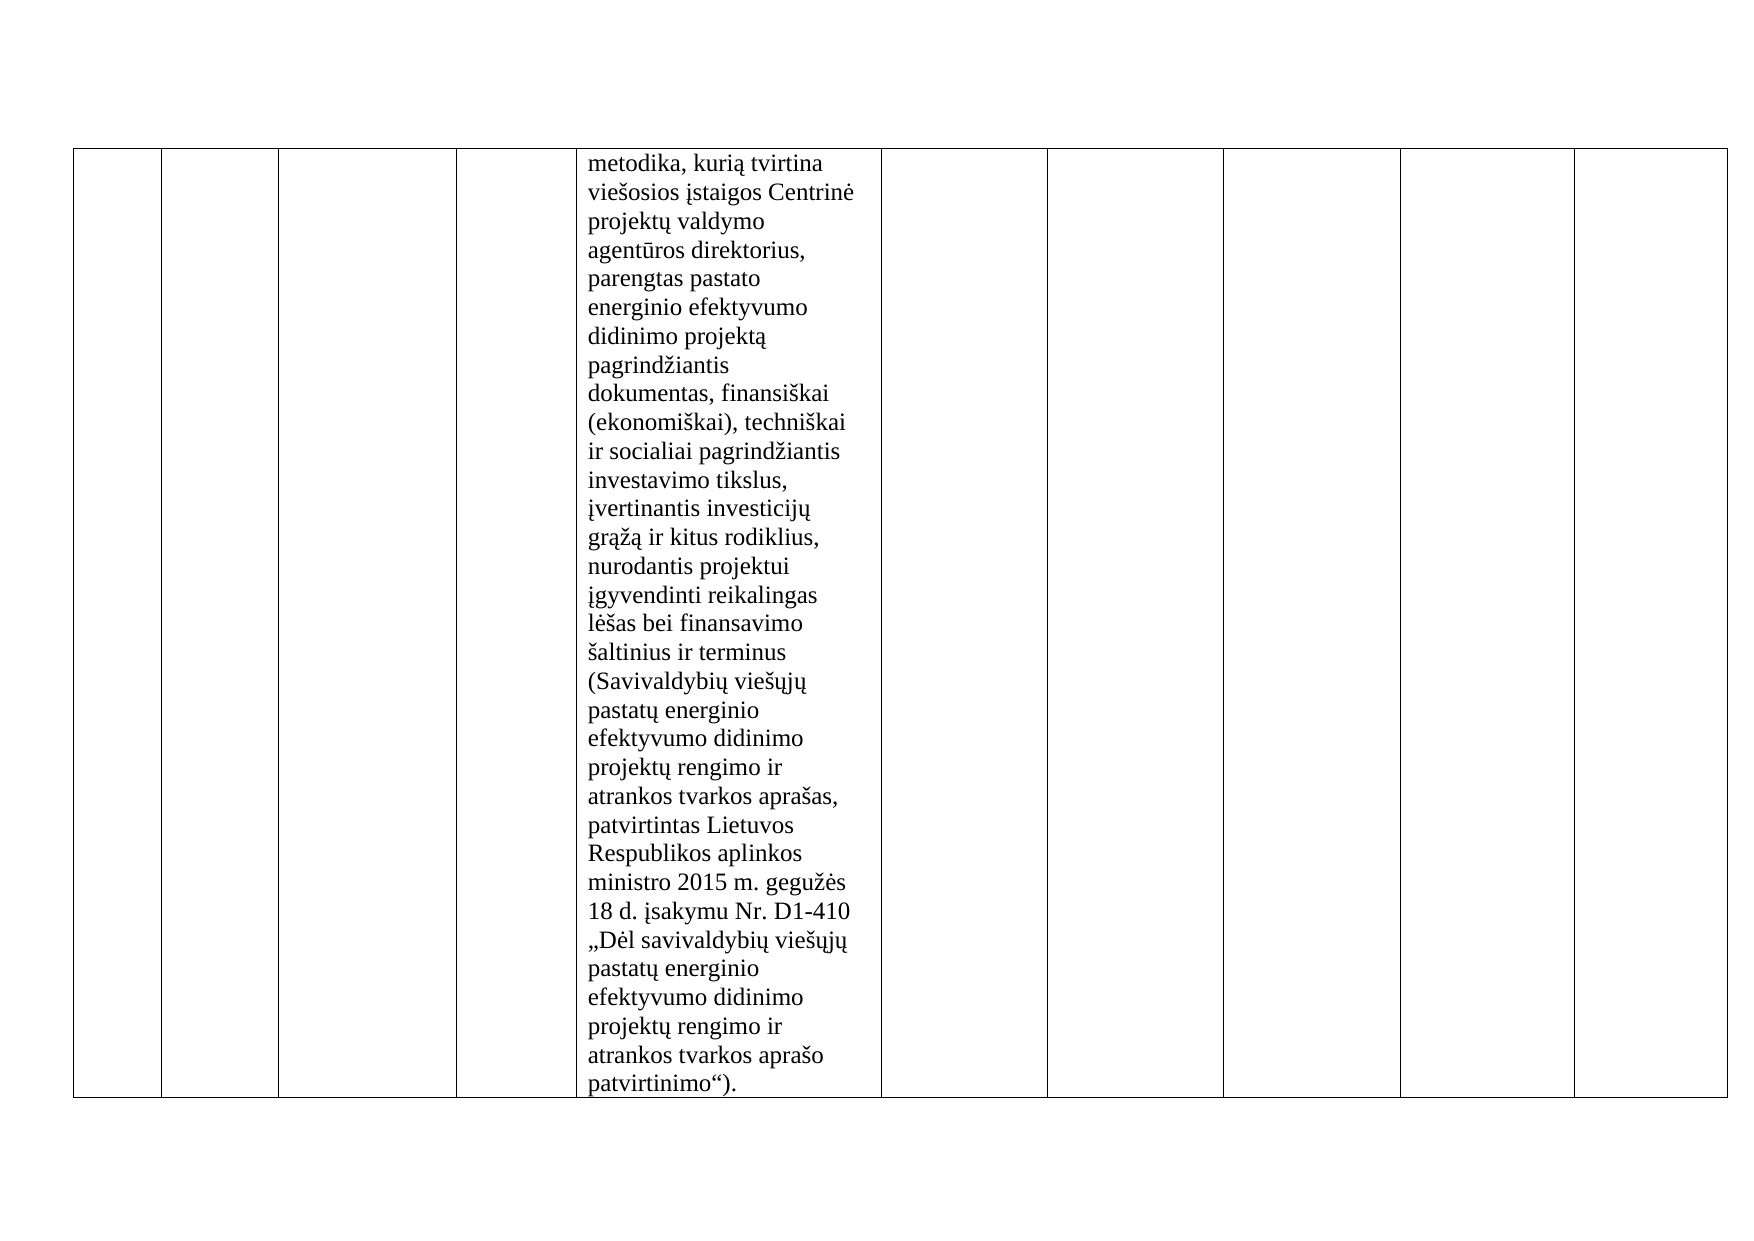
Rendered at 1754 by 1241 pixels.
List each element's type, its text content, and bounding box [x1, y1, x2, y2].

table_cell [279, 149, 456, 1097]
table_cell [1575, 149, 1727, 1097]
table_cell [1224, 149, 1400, 1097]
table_cell [457, 149, 576, 1097]
table_cell [1401, 149, 1574, 1097]
table_cell [882, 149, 1047, 1097]
table_cell [1048, 149, 1223, 1097]
table_cell [74, 149, 161, 1097]
table_cell metodika, kurią tvirtina viešosios įstaigos Centrinė projektų valdymo agentūros direktorius, parengtas pastato energinio efektyvumo didinimo projektą pagrindžiantis dokumentas, finansiškai (ekonomiškai), techniškai ir socialiai pagrindžiantis investavimo tikslus, įvertinantis investicijų grąžą ir kitus rodiklius, nurodantis projektui įgyvendinti reikalingas lėšas bei finansavimo šaltinius ir terminus (Savivaldybių viešųjų pastatų energinio efektyvumo didinimo projektų rengimo ir atrankos tvarkos aprašas, patvirtintas Lietuvos Respublikos aplinkos ministro 2015 m. gegužės 18 d. įsakymu Nr. D1-410 „Dėl savivaldybių viešųjų pastatų energinio efektyvumo didinimo projektų rengimo ir atrankos tvarkos aprašo patvirtinimo“). [577, 149, 881, 1097]
table_cell [162, 149, 278, 1097]
